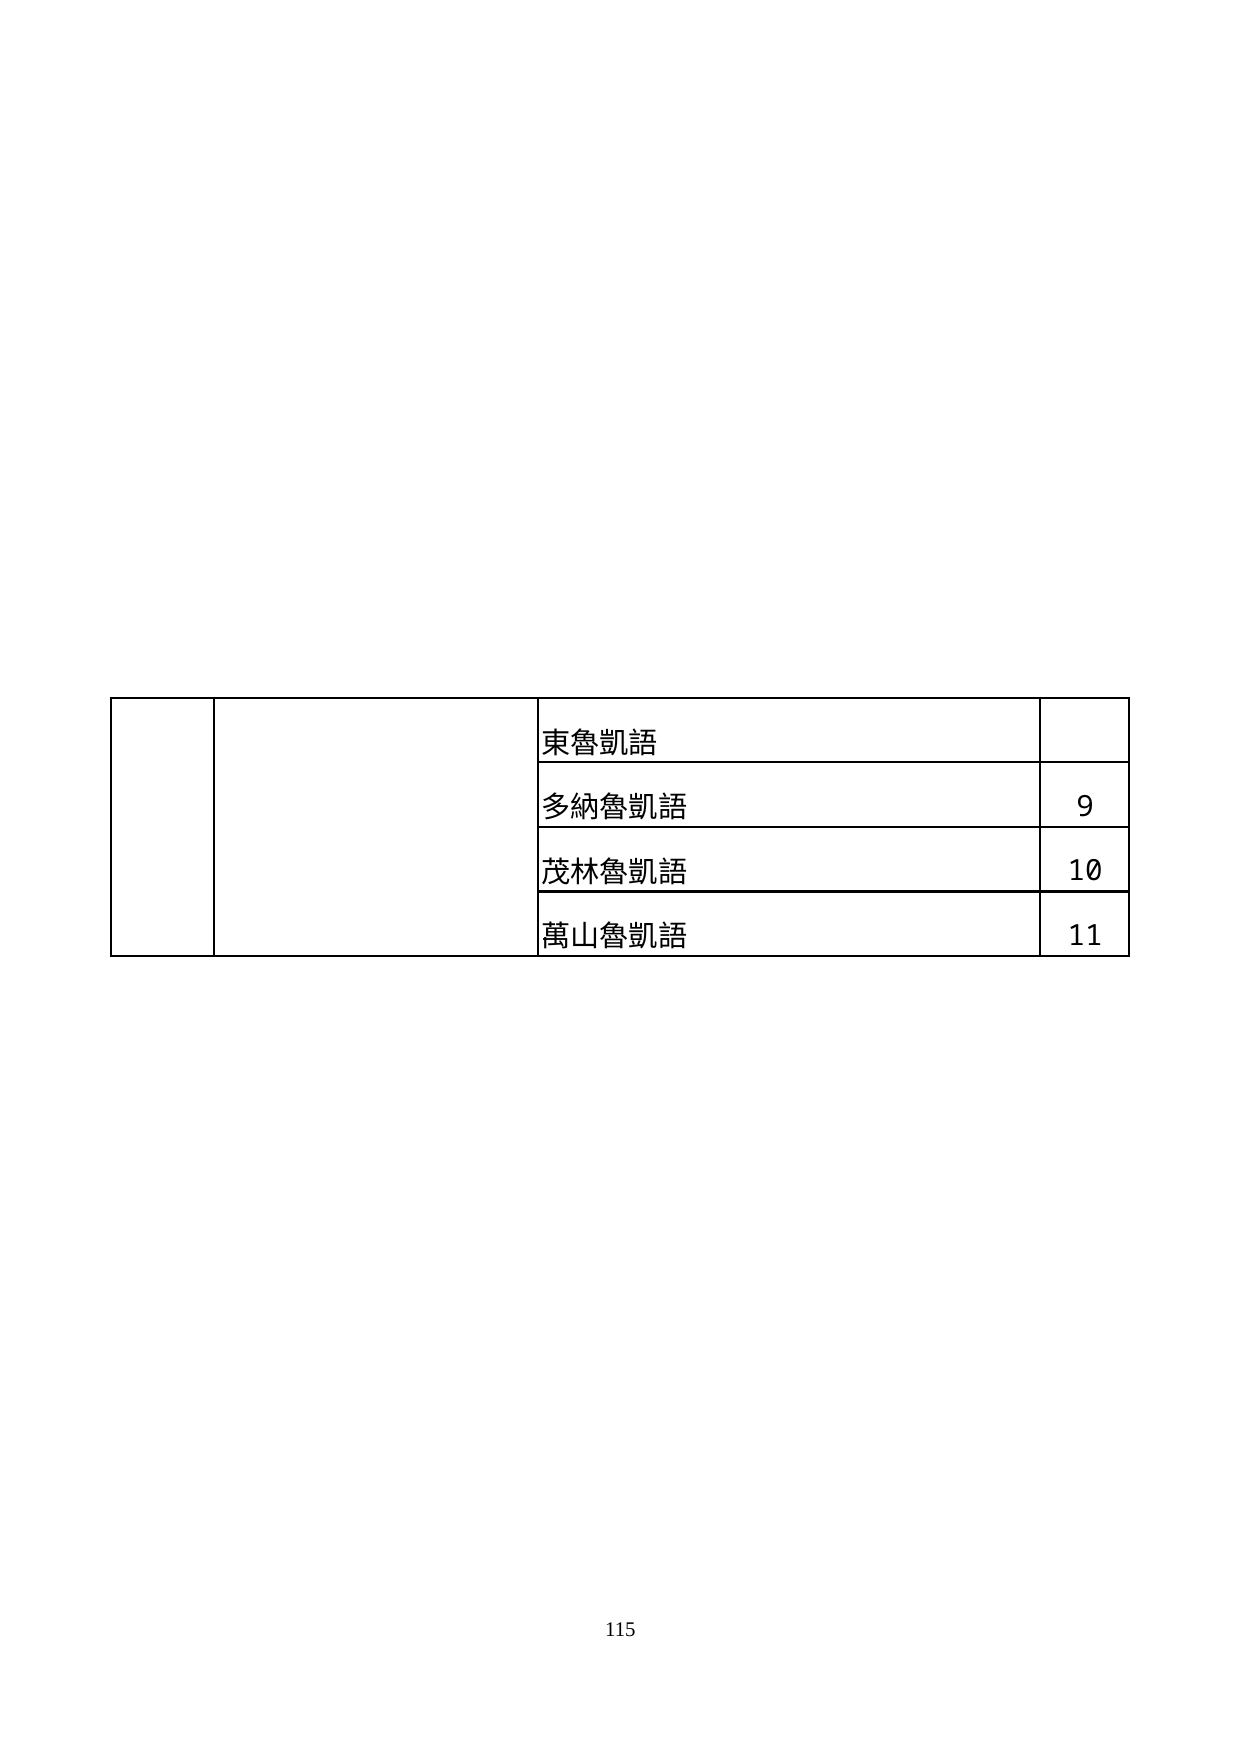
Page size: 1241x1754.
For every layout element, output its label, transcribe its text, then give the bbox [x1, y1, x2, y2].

table_cell [112, 699, 213, 955]
table_cell 東魯凱語 [539, 699, 1039, 761]
table_cell 多納魯凱語 [539, 763, 1039, 826]
table_cell [1041, 699, 1128, 761]
table_cell 萬山魯凱語 [539, 893, 1039, 955]
table_cell 11 [1041, 893, 1128, 955]
table_cell 茂林魯凱語 [539, 828, 1039, 890]
table_cell 9 [1041, 763, 1128, 826]
table_cell 10 [1041, 828, 1128, 890]
table_cell [215, 699, 537, 955]
